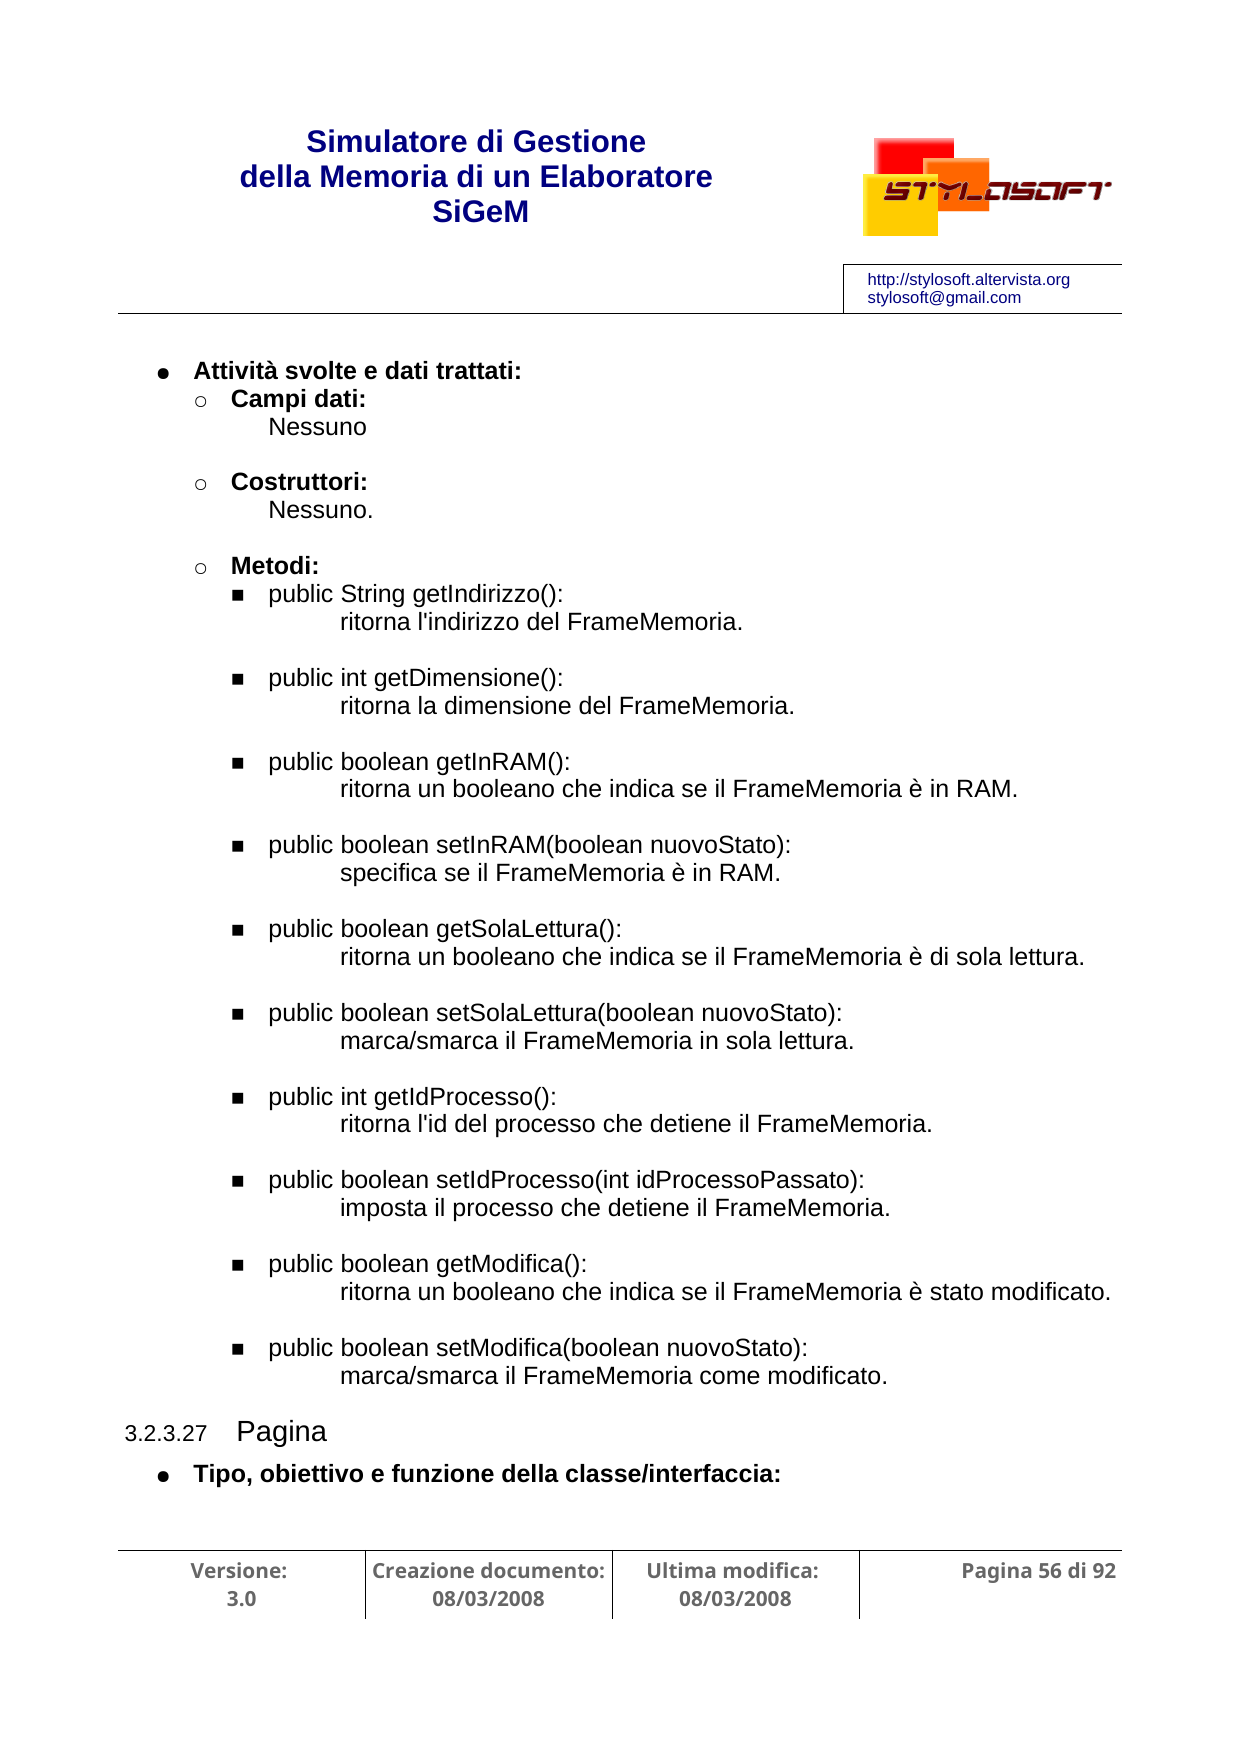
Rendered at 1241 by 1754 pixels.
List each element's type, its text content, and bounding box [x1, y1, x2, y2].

list Nessuno [231, 412, 1122, 440]
text specifica se il FrameMemoria è in RAM. [118, 859, 1122, 887]
subtitle Pagina [118, 1414, 1122, 1447]
list Attività svolte e dati trattati: [156, 357, 1122, 384]
text marca/smarca il FrameMemoria in sola lettura. [118, 1027, 1122, 1054]
list public boolean setModifica(boolean nuovoStato): [231, 1334, 1122, 1362]
list Tipo, obiettivo e funzione della classe/interfaccia: [156, 1459, 1122, 1487]
list public boolean setInRAM(boolean nuovoStato): [231, 831, 1122, 859]
list Campi dati: [193, 384, 1122, 412]
text marca/smarca il FrameMemoria come modificato. [118, 1362, 1122, 1389]
list public boolean getSolaLettura(): [231, 915, 1122, 943]
text ritorna un booleano che indica se il FrameMemoria è di sola lettura. [118, 943, 1122, 971]
list public String getIndirizzo(): [231, 580, 1122, 608]
list Nessuno. [231, 496, 1122, 524]
text ritorna un booleano che indica se il FrameMemoria è stato modificato. [118, 1278, 1122, 1306]
list public boolean setSolaLettura(boolean nuovoStato): [231, 999, 1122, 1027]
list public boolean getModifica(): [231, 1250, 1122, 1278]
list public boolean setIdProcesso(int idProcessoPassato): [231, 1166, 1122, 1194]
text ritorna la dimensione del FrameMemoria. [118, 692, 1122, 719]
list public int getDimensione(): [231, 664, 1122, 692]
text ritorna l'id del processo che detiene il FrameMemoria. [118, 1110, 1122, 1138]
picture [848, 123, 1117, 247]
text imposta il processo che detiene il FrameMemoria. [118, 1194, 1122, 1222]
text ritorna un booleano che indica se il FrameMemoria è in RAM. [118, 775, 1122, 803]
list public int getIdProcesso(): [231, 1082, 1122, 1110]
list public boolean getInRAM(): [231, 747, 1122, 775]
list Metodi: [193, 552, 1122, 580]
text ritorna l'indirizzo del FrameMemoria. [118, 608, 1122, 636]
list Costruttori: [193, 468, 1122, 496]
